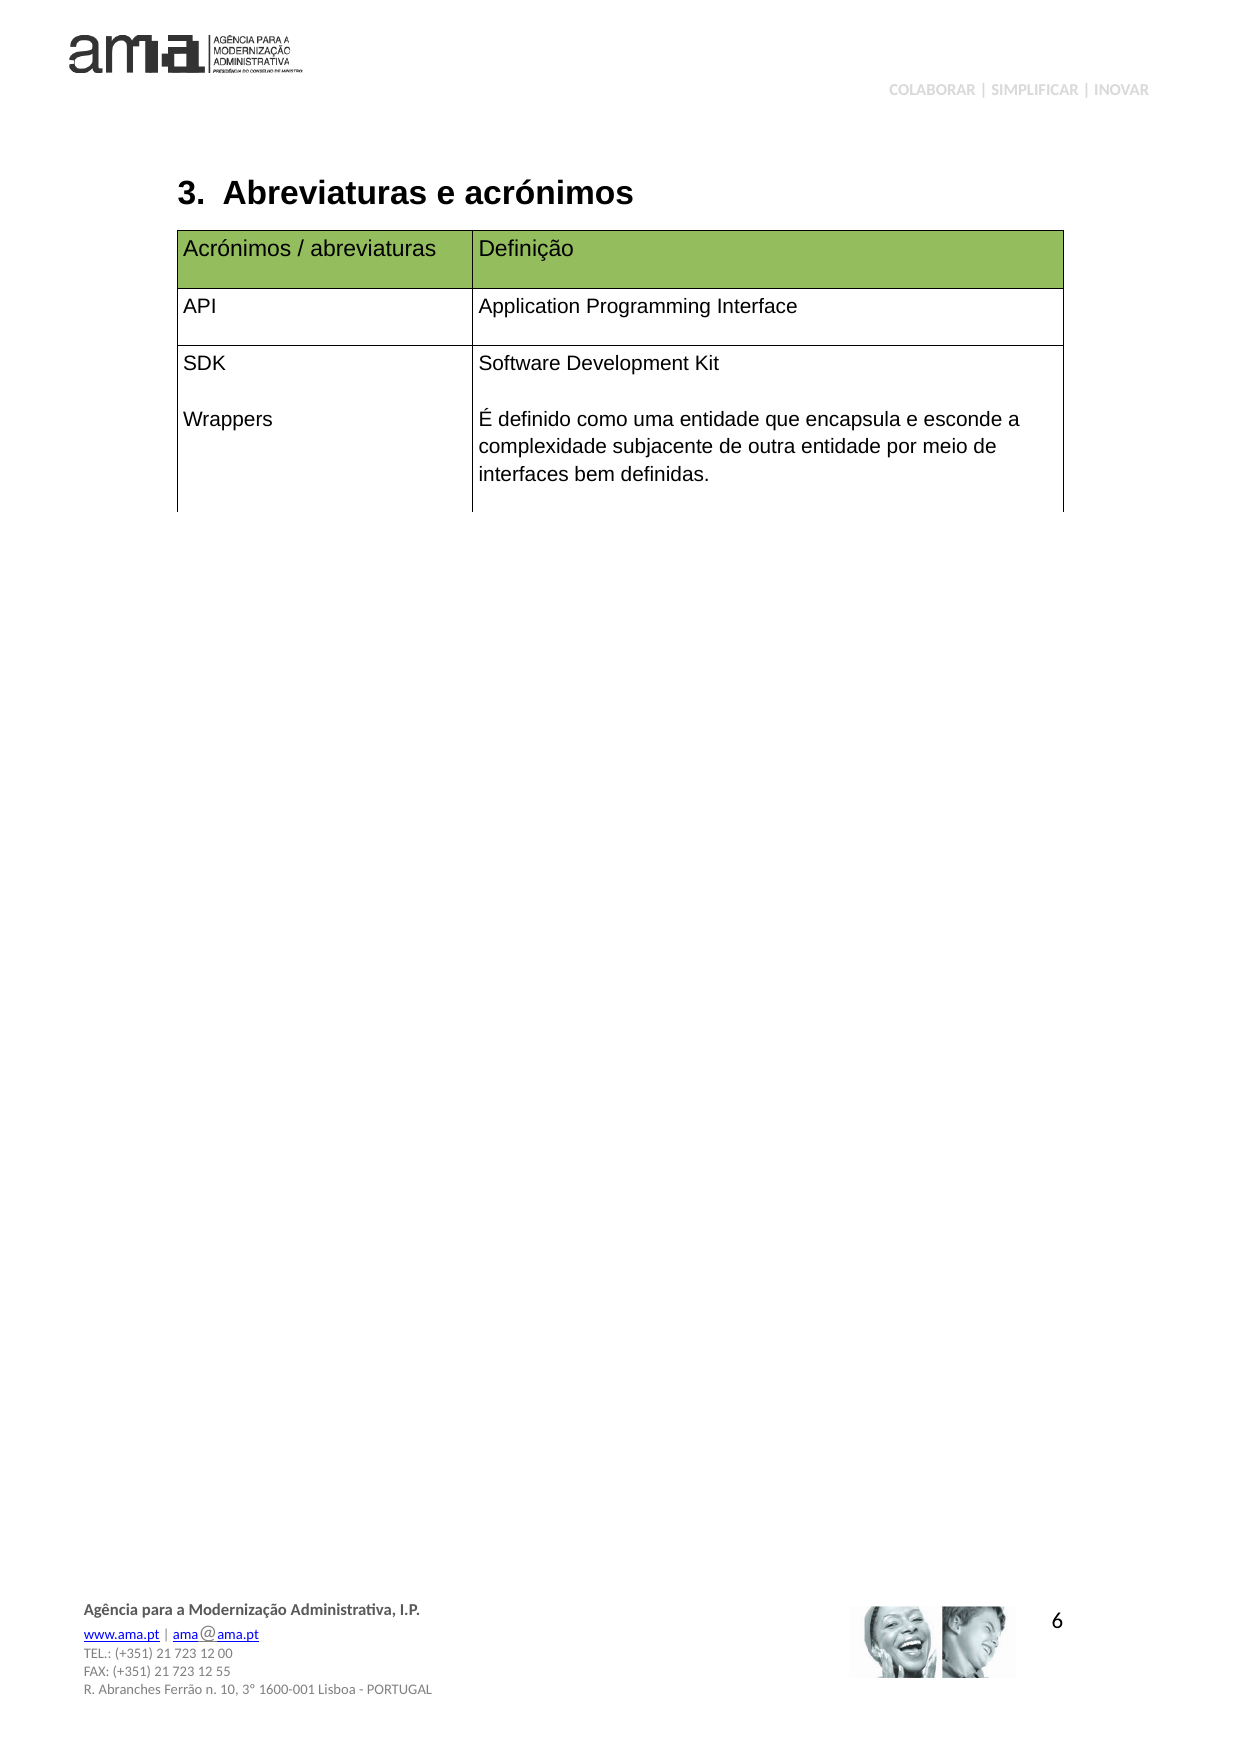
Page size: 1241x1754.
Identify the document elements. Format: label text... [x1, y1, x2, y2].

table_cell Software Development Kit [473, 346, 1063, 401]
table_cell Wrappers [178, 401, 472, 512]
table_cell API [178, 289, 472, 344]
table_header Definição [473, 231, 1063, 288]
table_cell É definido como uma entidade que encapsula e esconde a complexidade subjacente de outra entidade por meio de interfaces bem definidas. [473, 401, 1063, 512]
picture [69, 35, 303, 73]
subtitle Abreviaturas e acrónimos [177, 173, 1063, 211]
table_cell SDK [178, 346, 472, 401]
table_cell Application Programming Interface [473, 289, 1063, 344]
picture [849, 1606, 1017, 1678]
table_header Acrónimos / abreviaturas [178, 231, 472, 288]
